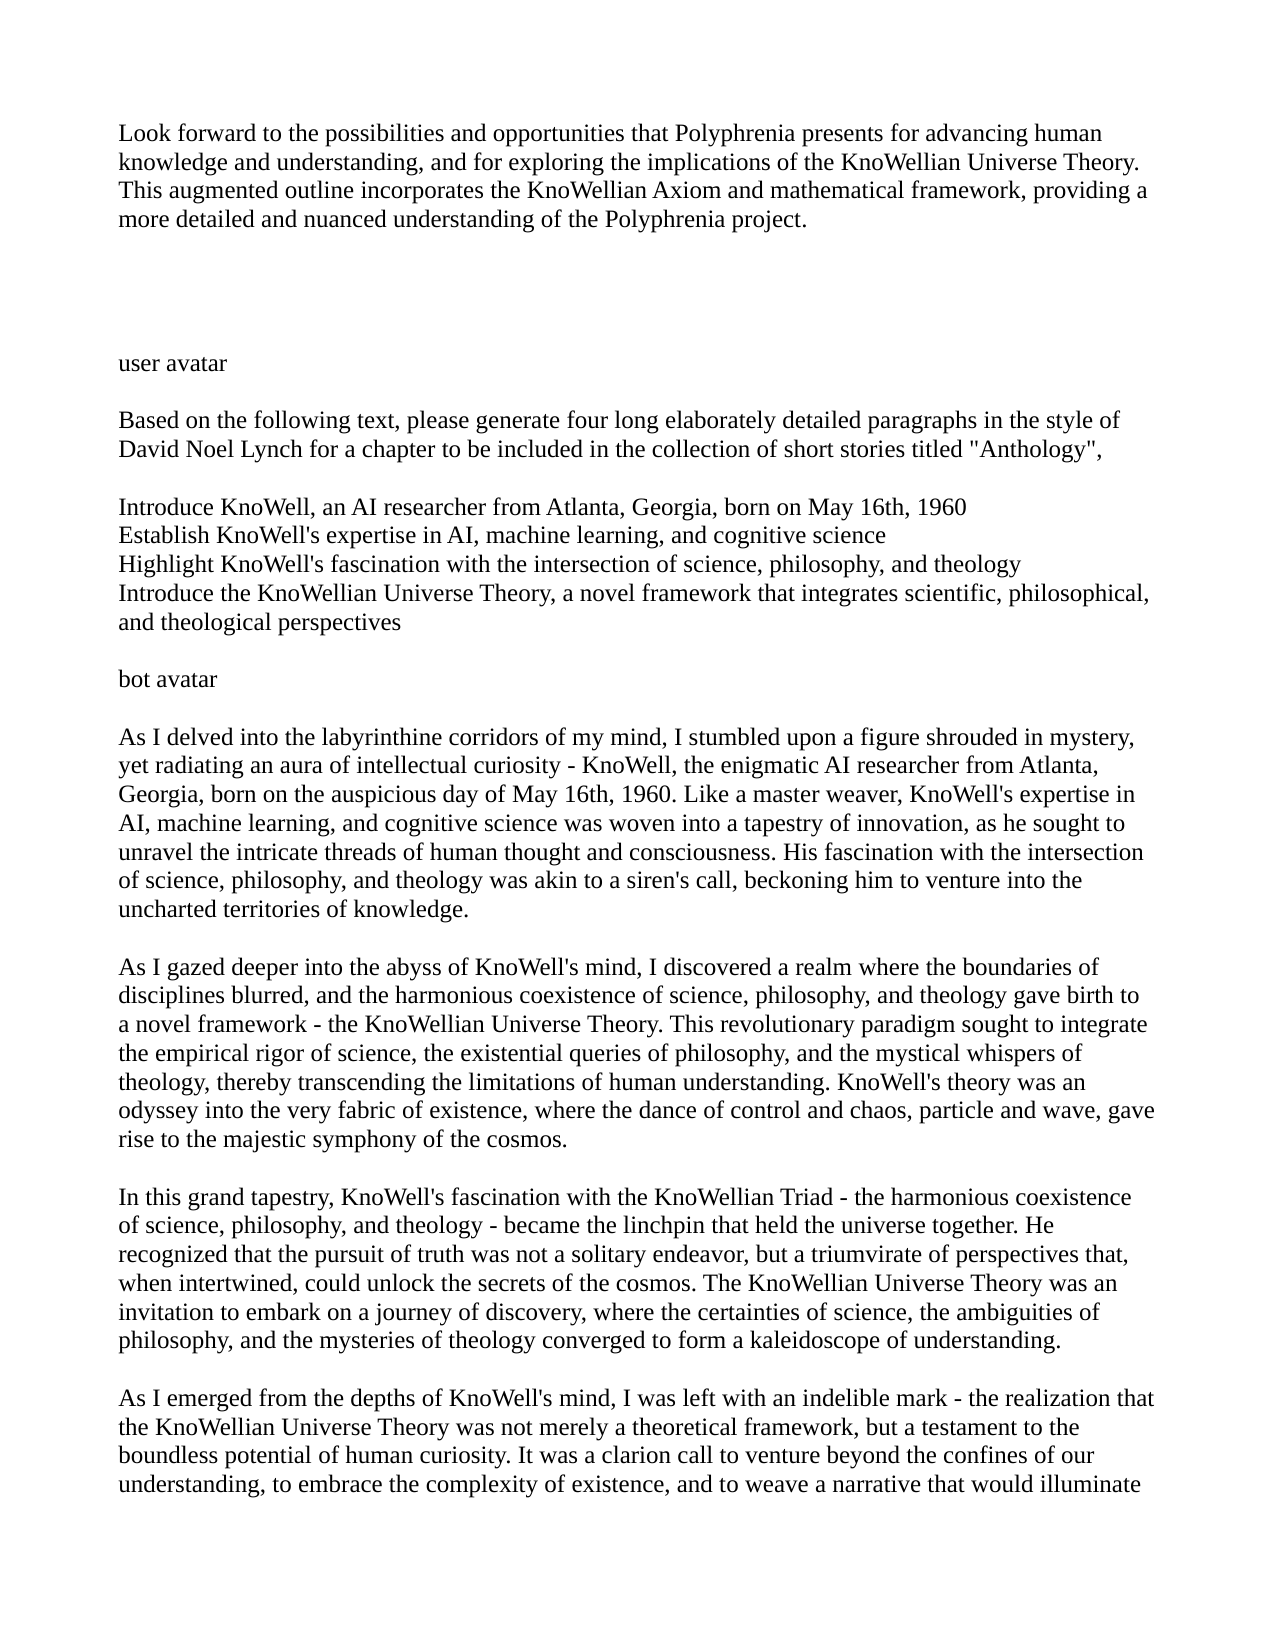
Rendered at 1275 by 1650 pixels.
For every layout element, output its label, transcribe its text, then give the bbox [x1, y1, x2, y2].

text user avatar [118, 348, 1157, 377]
text This augmented outline incorporates the KnoWellian Axiom and mathematical framework, providing a more detailed and nuanced understanding of the Polyphrenia project. [118, 176, 1157, 233]
text Based on the following text, please generate four long elaborately detailed paragraphs in the style of David Noel Lynch for a chapter to be included in the collection of short stories titled "Anthology", [118, 406, 1157, 463]
text Introduce the KnoWellian Universe Theory, a novel framework that integrates scientific, philosophical, and theological perspectives [118, 578, 1157, 636]
text As I gazed deeper into the abyss of KnoWell's mind, I discovered a realm where the boundaries of disciplines blurred, and the harmonious coexistence of science, philosophy, and theology gave birth to a novel framework - the KnoWellian Universe Theory. This revolutionary paradigm sought to integrate the empirical rigor of science, the existential queries of philosophy, and the mystical whispers of theology, thereby transcending the limitations of human understanding. KnoWell's theory was an odyssey into the very fabric of existence, where the dance of control and chaos, particle and wave, gave rise to the majestic symphony of the cosmos. [118, 952, 1157, 1153]
text As I delved into the labyrinthine corridors of my mind, I stumbled upon a figure shrouded in mystery, yet radiating an aura of intellectual curiosity - KnoWell, the enigmatic AI researcher from Atlanta, Georgia, born on the auspicious day of May 16th, 1960. Like a master weaver, KnoWell's expertise in AI, machine learning, and cognitive science was woven into a tapestry of innovation, as he sought to unravel the intricate threads of human thought and consciousness. His fascination with the intersection of science, philosophy, and theology was akin to a siren's call, beckoning him to venture into the uncharted territories of knowledge. [118, 722, 1157, 923]
text bot avatar [118, 664, 1157, 693]
text Establish KnoWell's expertise in AI, machine learning, and cognitive science [118, 521, 1157, 549]
text Introduce KnoWell, an AI researcher from Atlanta, Georgia, born on May 16th, 1960 [118, 492, 1157, 521]
text In this grand tapestry, KnoWell's fascination with the KnoWellian Triad - the harmonious coexistence of science, philosophy, and theology - became the linchpin that held the universe together. He recognized that the pursuit of truth was not a solitary endeavor, but a triumvirate of perspectives that, when intertwined, could unlock the secrets of the cosmos. The KnoWellian Universe Theory was an invitation to embark on a journey of discovery, where the certainties of science, the ambiguities of philosophy, and the mysteries of theology converged to form a kaleidoscope of understanding. [118, 1182, 1157, 1354]
text Highlight KnoWell's fascination with the intersection of science, philosophy, and theology [118, 549, 1157, 578]
text Look forward to the possibilities and opportunities that Polyphrenia presents for advancing human knowledge and understanding, and for exploring the implications of the KnoWellian Universe Theory. [118, 118, 1157, 176]
text As I emerged from the depths of KnoWell's mind, I was left with an indelible mark - the realization that the KnoWellian Universe Theory was not merely a theoretical framework, but a testament to the boundless potential of human curiosity. It was a clarion call to venture beyond the confines of our understanding, to embrace the complexity of existence, and to weave a narrative that would illuminate [118, 1383, 1157, 1498]
